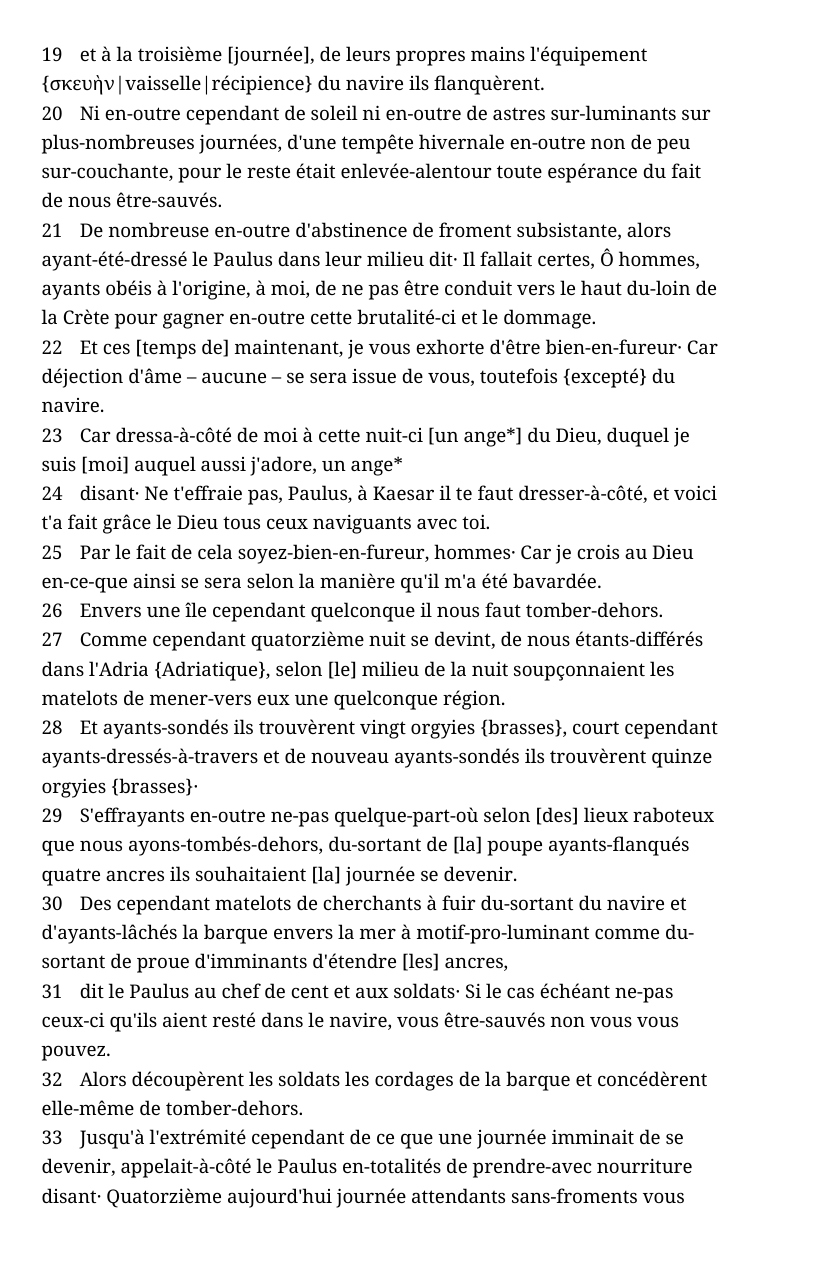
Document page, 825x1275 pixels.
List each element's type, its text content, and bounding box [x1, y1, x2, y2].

text 19 et à la troisième [journée], de leurs propres mains l'équipement {σκευὴν|vaisselle|récipience} du navire ils flanquèrent. 20 Ni en-outre cependant de soleil ni en-outre de astres sur-luminants sur plus-nombreuses journées, d'une tempête hivernale en-outre non de peu sur-couchante, pour le reste était enlevée-alentour toute espérance du fait de nous être-sauvés. 21 De nombreuse en-outre d'abstinence de froment subsistante, alors ayant-été-dressé le Paulus dans leur milieu dit· Il fallait certes, Ô hommes, ayants obéis à l'origine, à moi, de ne pas être conduit vers le haut du-loin de la Crète pour gagner en-outre cette brutalité-ci et le dommage. 22 Et ces [temps de] maintenant, je vous exhorte d'être bien-en-fureur· Car déjection d'âme – aucune – se sera issue de vous, toutefois {excepté} du navire. 23 Car dressa-à-côté de moi à cette nuit-ci [un ange*] du Dieu, duquel je suis [moi] auquel aussi j'adore, un ange* 24 disant· Ne t'effraie pas, Paulus, à Kaesar il te faut dresser-à-côté, et voici t'a fait grâce le Dieu tous ceux naviguants avec toi. 25 Par le fait de cela soyez-bien-en-fureur, hommes· Car je crois au Dieu en-ce-que ainsi se sera selon la manière qu'il m'a été bavardée. 26 Envers une île cependant quelconque il nous faut tomber-dehors. 27 Comme cependant quatorzième nuit se devint, de nous étants-différés dans l'Adria {Adriatique}, selon [le] milieu de la nuit soupçonnaient les matelots de mener-vers eux une quelconque région. 28 Et ayants-sondés ils trouvèrent vingt orgyies {brasses}, court cependant ayants-dressés-à-travers et de nouveau ayants-sondés ils trouvèrent quinze orgyies {brasses}· 29 S'effrayants en-outre ne-pas quelque-part-où selon [des] lieux raboteux que nous ayons-tombés-dehors, du-sortant de [la] poupe ayants-flanqués quatre ancres ils souhaitaient [la] journée se devenir. 30 Des cependant matelots de cherchants à fuir du-sortant du navire et d'ayants-lâchés la barque envers la mer à motif-pro-luminant comme du-sortant de proue d'imminants d'étendre [les] ancres, 31 dit le Paulus au chef de cent et aux soldats· Si le cas échéant ne-pas ceux-ci qu'ils aient resté dans le navire, vous être-sauvés non vous vous pouvez. 32 Alors découpèrent les soldats les cordages de la barque et concédèrent elle-même de tomber-dehors. 33 Jusqu'à l'extrémité cependant de ce que une journée imminait de se devenir, appelait-à-côté le Paulus en-totalités de prendre-avec nourriture disant· Quatorzième aujourd'hui journée attendants sans-froments vous [41, 41, 724, 1208]
